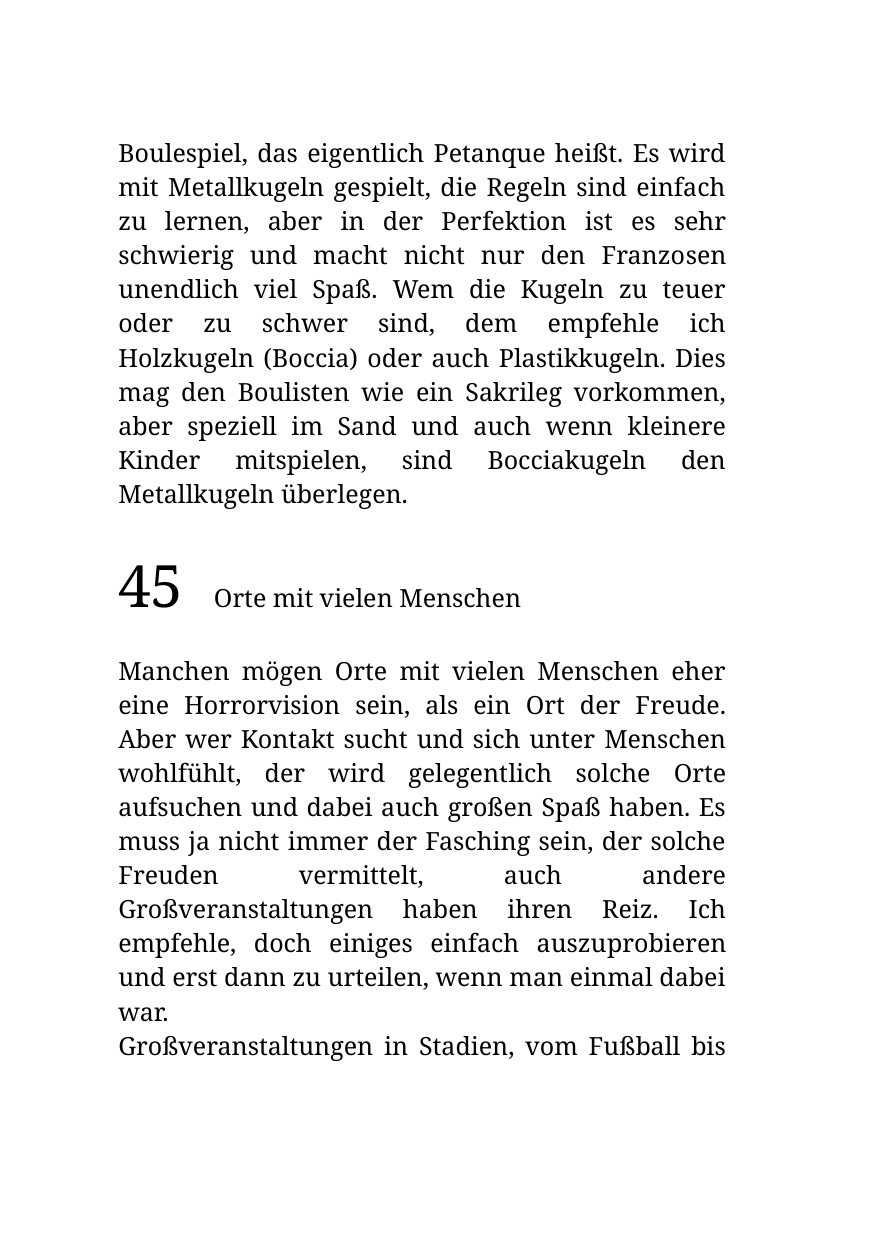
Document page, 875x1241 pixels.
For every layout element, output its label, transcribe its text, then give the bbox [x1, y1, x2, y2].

text Boulespiel, das eigentlich Petanque heißt. Es wird mit Metallkugeln gespielt, die Regeln sind einfach zu lernen, aber in der Per­fektion ist es sehr schwierig und macht nicht nur den Franzo­sen unendlich viel Spaß. Wem die Kugeln zu teuer oder zu schwer sind, dem empfehle ich Holzkugeln (Boccia) oder auch Plastikkugeln. Dies mag den Boulisten wie ein Sakrileg vorkommen, aber speziell im Sand und auch wenn kleinere Kinder mitspielen, sind Bocciakugeln den Metallkugeln über­legen. [118, 136, 726, 511]
text Manchen mögen Orte mit vielen Menschen eher eine Horrorvision sein, als ein Ort der Freude. Aber wer Kontakt sucht und sich unter Menschen wohlfühlt, der wird gelegent­lich solche Orte aufsuchen und dabei auch großen Spaß haben. Es muss ja nicht immer der Fasching sein, der solche Freuden vermittelt, auch andere Großveranstaltungen haben ihren Reiz. Ich empfehle, doch einiges einfach auszu­probieren und erst dann zu urteilen, wenn man einmal dabei war. [118, 653, 726, 1028]
text Großveranstaltungen in Stadien, vom Fußball bis [118, 1028, 726, 1062]
subtitle 45 Orte mit vielen Menschen [118, 544, 726, 624]
